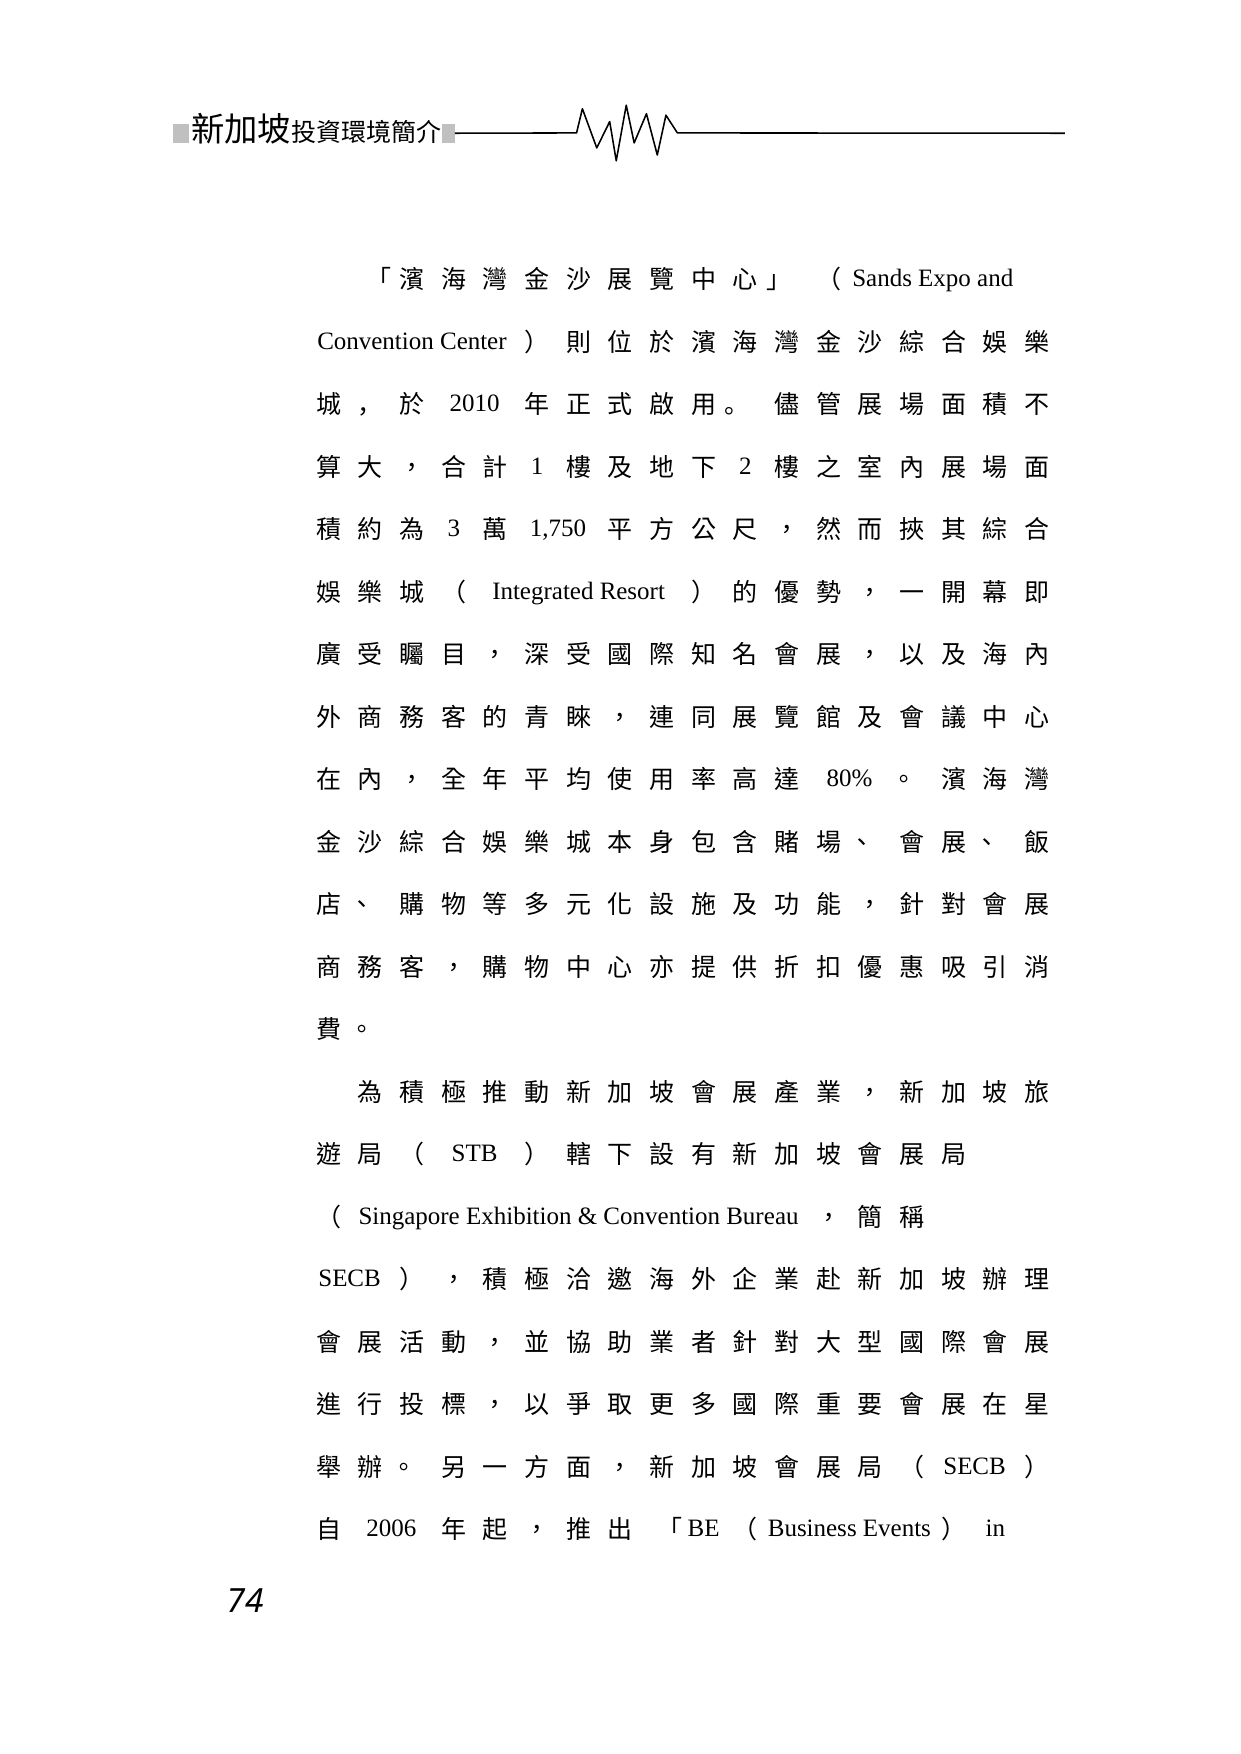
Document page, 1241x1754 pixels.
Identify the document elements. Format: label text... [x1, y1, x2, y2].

text 「濱海灣金沙展覽中心」（Sands Expo and Convention Center）則位於濱海灣金沙綜合娛樂城，於2010年正式啟用。儘管展場面積不算大，合計1樓及地下2樓之室內展場面積約為3萬1,750平方公尺，然而挾其綜合娛樂城（Integrated Resort）的優勢，一開幕即廣受矚目，深受國際知名會展，以及海內外商務客的青睞，連同展覽館及會議中心在內，全年平均使用率高達80%。濱海灣金沙綜合娛樂城本身包含賭場、會展、飯店、購物等多元化設施及功能，針對會展商務客，購物中心亦提供折扣優惠吸引消費。 [281, 236, 1058, 1049]
text 為積極推動新加坡會展產業，新加坡旅遊局（STB）轄下設有新加坡會展局（Singapore Exhibition & Convention Bureau，簡稱SECB），積極洽邀海外企業赴新加坡辦理會展活動，並協助業者針對大型國際會展進行投標，以爭取更多國際重要會展在星舉辦。另一方面，新加坡會展局（SECB）自2006年起，推出「BE（Business Events）in [281, 1049, 1058, 1549]
